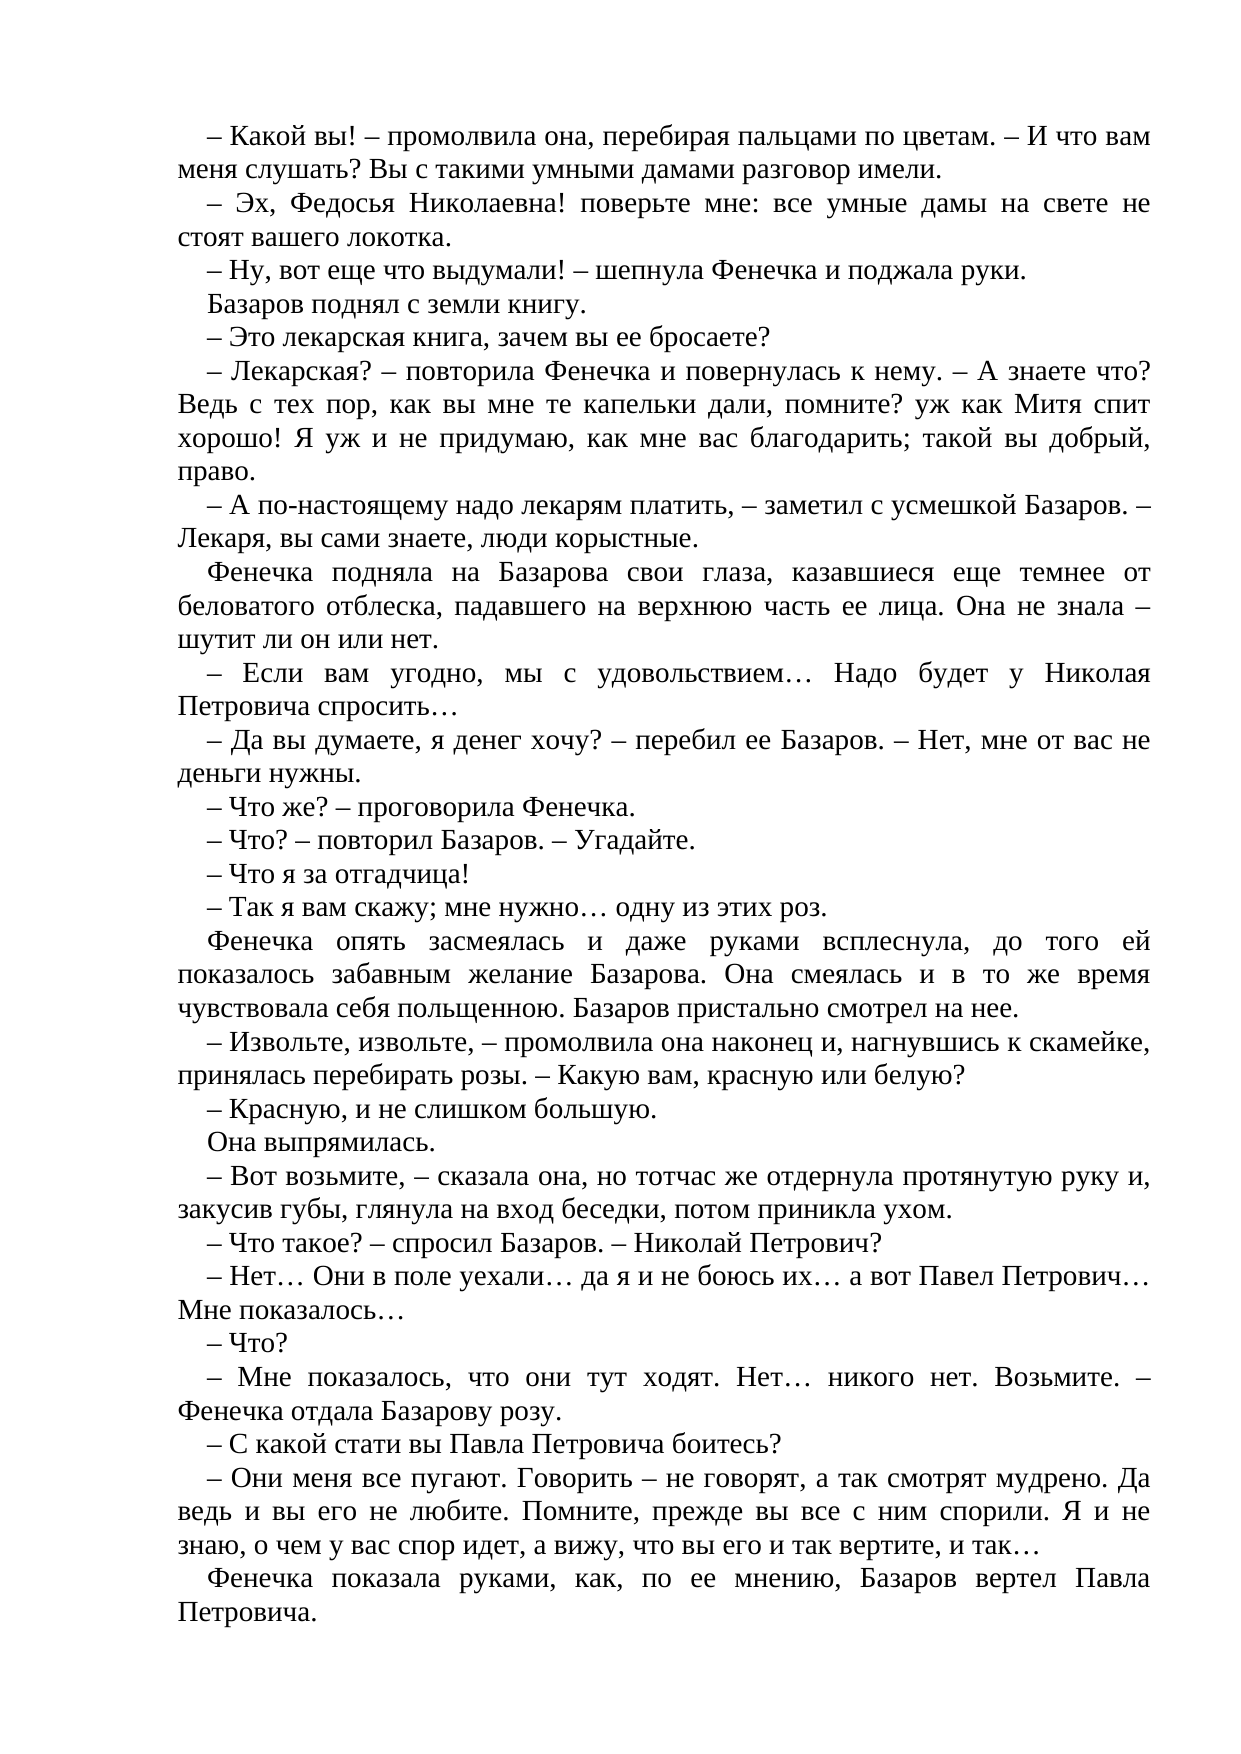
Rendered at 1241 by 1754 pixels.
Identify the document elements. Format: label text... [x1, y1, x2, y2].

text – Если вам угодно, мы с удовольствием… Надо будет у Николая Петровича спросить… [177, 655, 1152, 722]
text – Да вы думаете, я денег хочу? – перебил ее Базаров. – Нет, мне от вас не деньги нужны. [177, 722, 1152, 789]
text – Вот возьмите, – сказала она, но тотчас же отдернула протянутую руку и, закусив губы, глянула на вход беседки, потом приникла ухом. [177, 1158, 1152, 1225]
text Она выпрямилась. [177, 1124, 1152, 1158]
text Фенечка подняла на Базарова свои глаза, казавшиеся еще темнее от беловатого отблеска, падавшего на верхнюю часть ее лица. Она не знала – шутит ли он или нет. [177, 554, 1152, 655]
text – Нет… Они в поле уехали… да я и не боюсь их… а вот Павел Петрович… Мне показалось… [177, 1258, 1152, 1326]
text – Лекарская? – повторила Фенечка и повернулась к нему. – А знаете что? Ведь с тех пор, как вы мне те капельки дали, помните? уж как Митя спит хорошо! Я уж и не придумаю, как мне вас благодарить; такой вы добрый, право. [177, 353, 1152, 487]
text – Так я вам скажу; мне нужно… одну из этих роз. [177, 889, 1152, 923]
text – Извольте, извольте, – промолвила она наконец и, нагнувшись к скамейке, принялась перебирать розы. – Какую вам, красную или белую? [177, 1024, 1152, 1091]
text – Ну, вот еще что выдумали! – шепнула Фенечка и поджала руки. [177, 252, 1152, 286]
text – Они меня все пугают. Говорить – не говорят, а так смотрят мудрено. Да ведь и вы его не любите. Помните, прежде вы все с ним спорили. Я и не знаю, о чем у вас спор идет, а вижу, что вы его и так вертите, и так… [177, 1460, 1152, 1560]
text Фенечка опять засмеялась и даже руками всплеснула, до того ей показалось забавным желание Базарова. Она смеялась и в то же время чувствовала себя польщенною. Базаров пристально смотрел на нее. [177, 923, 1152, 1024]
text – Что же? – проговорила Фенечка. [177, 789, 1152, 822]
text – Это лекарская книга, зачем вы ее бросаете? [177, 319, 1152, 353]
text – С какой стати вы Павла Петровича боитесь? [177, 1426, 1152, 1460]
text – Что я за отгадчица! [177, 856, 1152, 889]
text Базаров поднял с земли книгу. [177, 286, 1152, 319]
text – Что? [177, 1326, 1152, 1359]
text – Эх, Федосья Николаевна! поверьте мне: все умные дамы на свете не стоят вашего локотка. [177, 185, 1152, 252]
text – А по-настоящему надо лекарям платить, – заметил с усмешкой Базаров. – Лекаря, вы сами знаете, люди корыстные. [177, 487, 1152, 554]
text Фенечка показала руками, как, по ее мнению, Базаров вертел Павла Петровича. [177, 1560, 1152, 1627]
text – Мне показалось, что они тут ходят. Нет… никого нет. Возьмите. – Фенечка отдала Базарову розу. [177, 1359, 1152, 1426]
text – Красную, и не слишком большую. [177, 1091, 1152, 1124]
text – Какой вы! – промолвила она, перебирая пальцами по цветам. – И что вам меня слушать? Вы с такими умными дамами разговор имели. [177, 118, 1152, 185]
text – Что такое? – спросил Базаров. – Николай Петрович? [177, 1225, 1152, 1258]
text – Что? – повторил Базаров. – Угадайте. [177, 822, 1152, 856]
